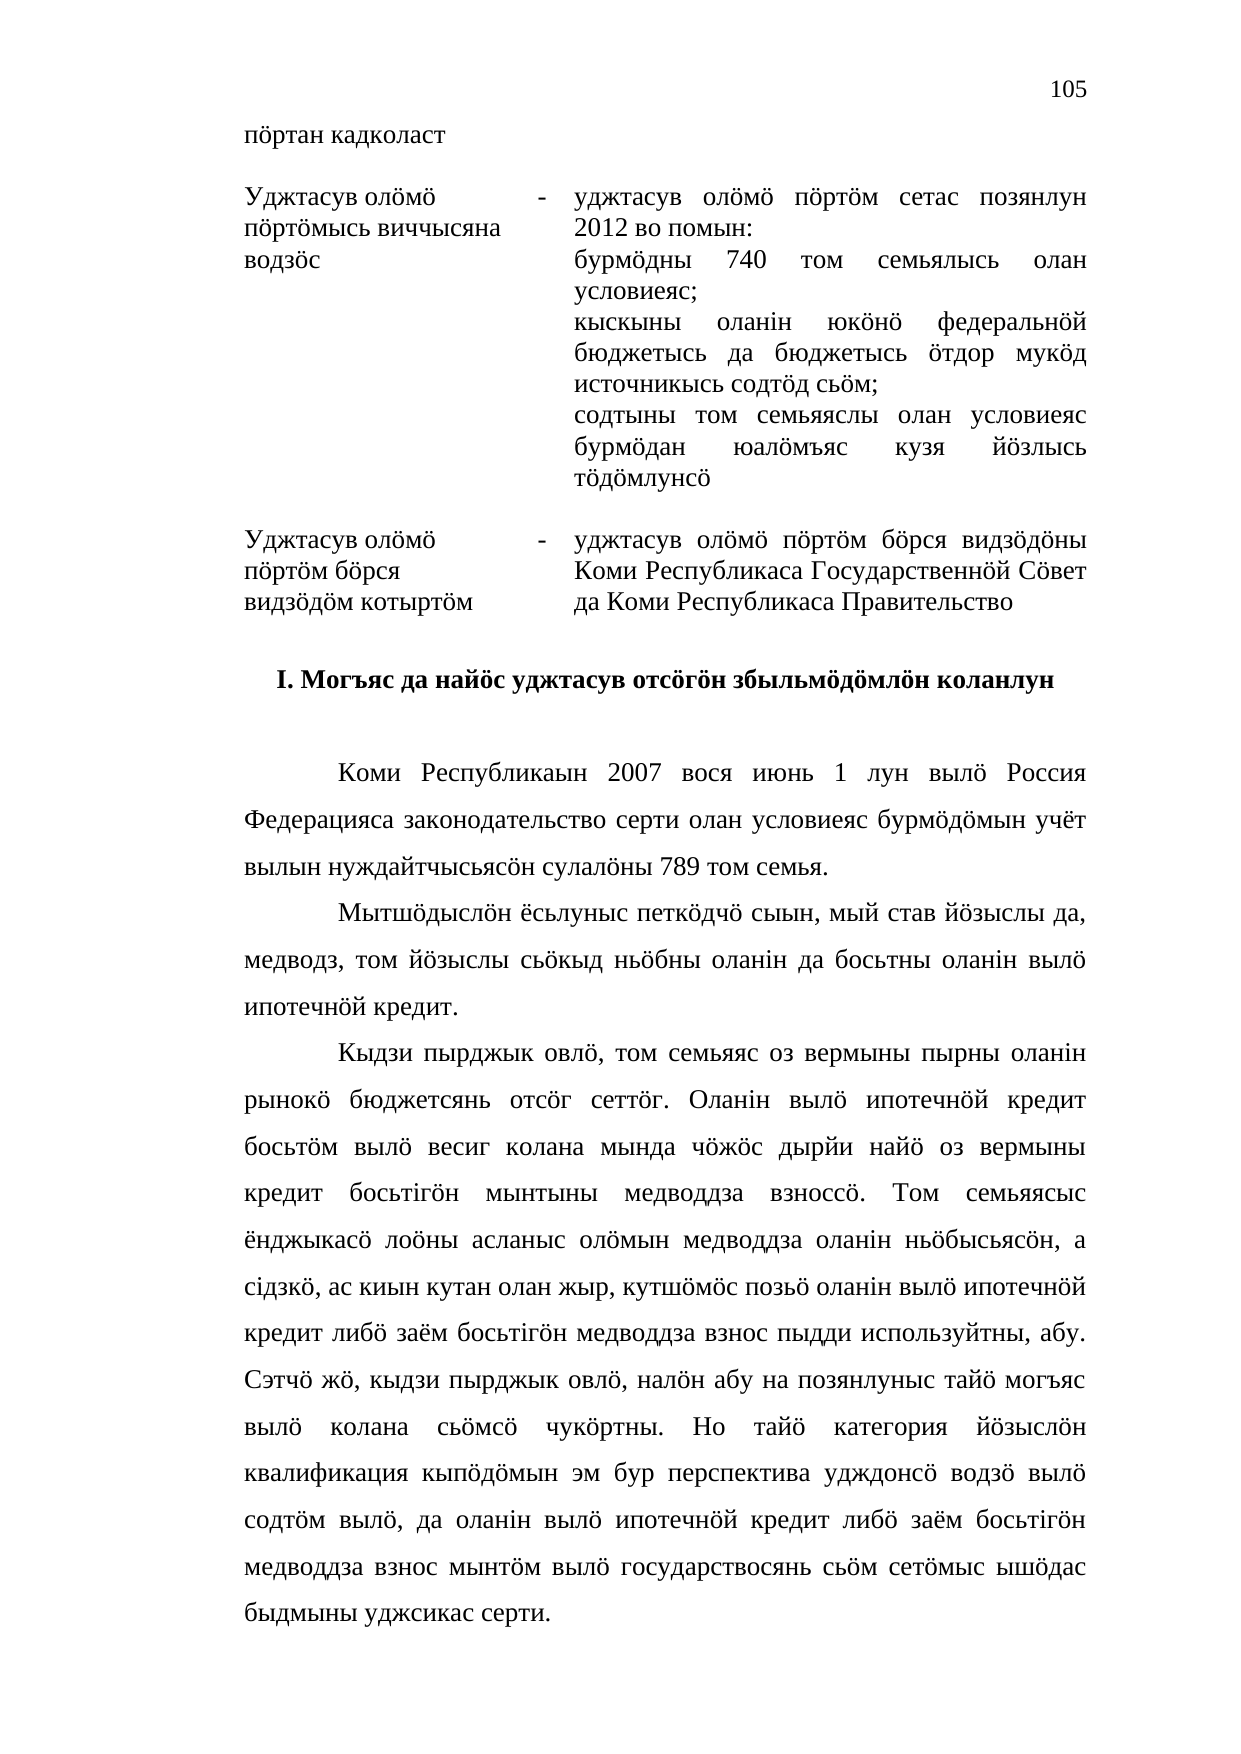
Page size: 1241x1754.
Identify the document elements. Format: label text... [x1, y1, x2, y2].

table_cell уджтасув олöмö пöртöм бöрся видзöдöны Коми Республикаса Государственнöй Сöвет да Коми Республикаса Правительство [563, 523, 1098, 616]
text Кыдзи пырджык овлö, том семьяяс оз вермыны пырны оланін рынокö бюджетсянь отсöг сеттöг. Оланін вылö ипотечнöй кредит босьтöм вылö весиг колана мында чöжöс дырйи найö оз вермыны кредит босьтігöн мынтыны медводдза взноссö. Том семьяясыс ёнджыкасö лоöны асланыс олöмын медводдза оланін ньöбысьясöн, а сідзкö, ас киын кутан олан жыр, кутшöмöс позьö оланін вылö ипотечнöй кредит либö заём босьтігöн медводдза взнос пыдди используйтны, абу. Сэтчö жö, кыдзи пырджык овлö, налöн абу на позянлуныс тайö могъяс вылö колана сьöмсö чукöртны. Но тайö категория йöзыслöн квалификация кыпöдöмын эм бур перспектива удждонсö водзö вылö содтöм вылö, да оланін вылö ипотечнöй кредит либö заём босьтігöн медводдза взнос мынтöм вылö государствосянь сьöм сетöмыс ышöдас быдмыны уджсикас серти. [244, 1036, 1087, 1628]
table_cell Уджтасув олöмö пöртöм бöрся видзöдöм котыртöм [233, 523, 521, 616]
table_cell пöртан кадколаст [233, 118, 521, 180]
table_cell - [521, 180, 563, 523]
table_cell уджтасув олöмö пöртöм сетас позянлун 2012 во помын: бурмöдны 740 том семьялысь олан условиеяс; кыскыны оланін юкöнö федеральнöй бюджетысь да бюджетысь öтдор мукöд источникысь содтöд сьöм; содтыны том семьяяслы олан условиеяс бурмöдан юалöмъяс кузя йöзлысь тöдöмлунсö [563, 180, 1098, 523]
table_cell - [521, 523, 563, 616]
table_cell Уджтасув олöмö пöртöмысь виччысяна водзöс [233, 180, 521, 523]
text I. Могъяс да найöс уджтасув отсöгöн збыльмöдöмлöн коланлун [244, 663, 1087, 694]
table_cell - [521, 118, 563, 180]
text Мытшöдыслöн ёсьлуныс петкöдчö сыын, мый став йöзыслы да, медводз, том йöзыслы сьöкыд ньöбны оланін да босьтны оланін вылö ипотечнöй кредит. [244, 896, 1087, 1021]
text Коми Республикаын 2007 вося июнь 1 лун вылö Россия Федерацияса законодательство серти олан условиеяс бурмöдöмын учёт вылын нуждайтчысьясöн сулалöны 789 том семья. [244, 756, 1087, 881]
table_cell [563, 118, 1098, 180]
